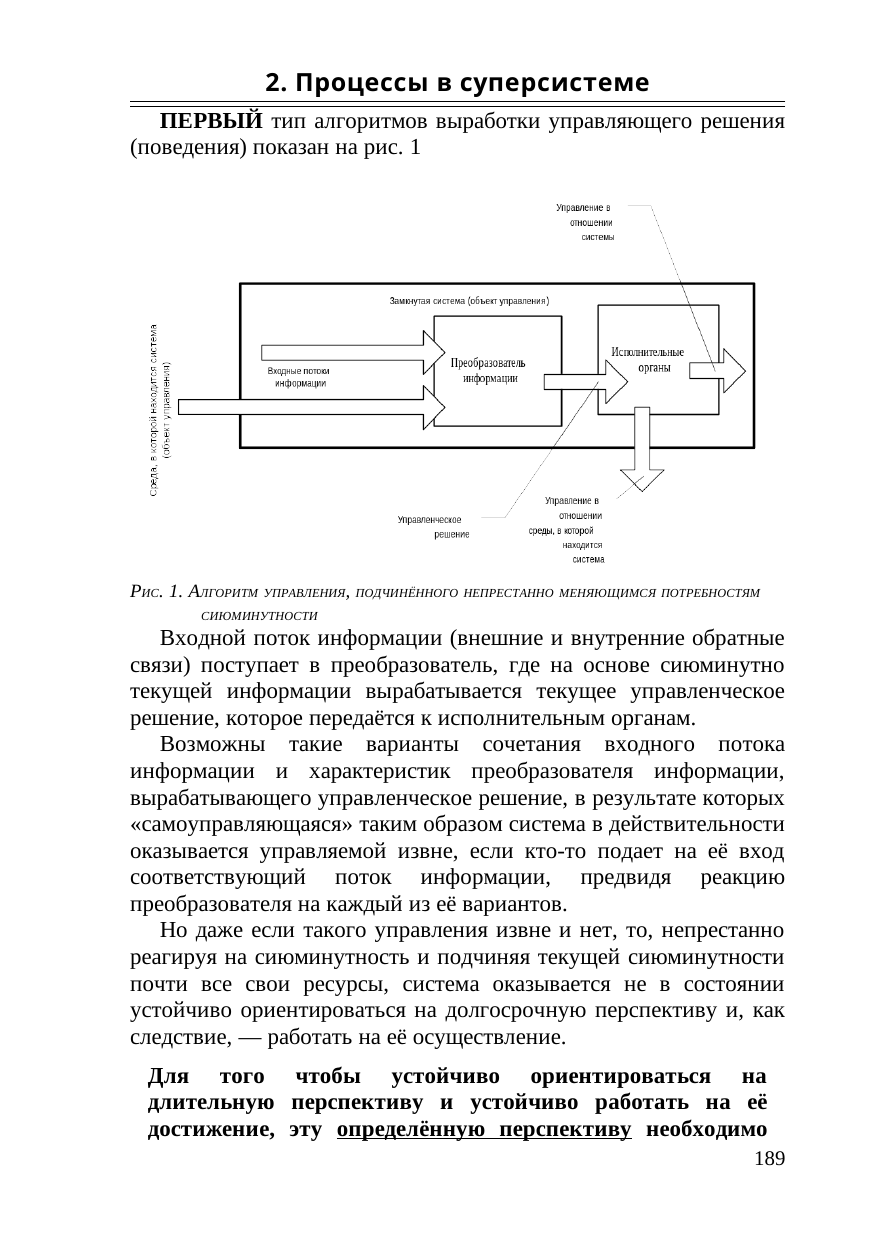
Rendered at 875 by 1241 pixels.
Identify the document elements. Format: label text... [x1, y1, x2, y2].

text ПЕРВЫЙ тип алгоритмов выработки управляющего решения (поведения) показан на рис. 1 [130, 107, 785, 159]
text Входной поток информации (внешние и внутренние обратные связи) поступает в преобразователь, где на основе сиюминутно текущей информации вырабатывается текущее управленческое решение, которое передаётся к исполнительным органам. [130, 211, 785, 730]
text Для того чтобы устойчиво ориентироваться на длительную перспективу и устойчиво работать на её достижение, эту определённую перспективу необходимо [148, 1062, 768, 1141]
text Но даже если такого управления извне и нет, то, непрестанно реагируя на сиюминутность и подчиняя текущей сиюминутности почти все свои ресурсы, система оказывается не в состоянии устойчиво ориентироваться на долгосрочную перспективу и, как следствие, — работать на её осуществление. [130, 916, 785, 1049]
text Рис. 1. Алгоритм управления, подчинённого непрестанно меняющимся потребностям сиюминутности [130, 580, 775, 624]
text Возможны такие варианты сочетания входного потока информации и характеристик преобразователя информации, вырабатывающего управленческое решение, в результате которых «само­упра­вляющаяся» таким образом система в действительности оказывается управляемой извне, если кто-то подает на её вход соответствующий поток информации, предвидя реакцию преобразователя на каждый из её вариантов. [130, 730, 785, 916]
